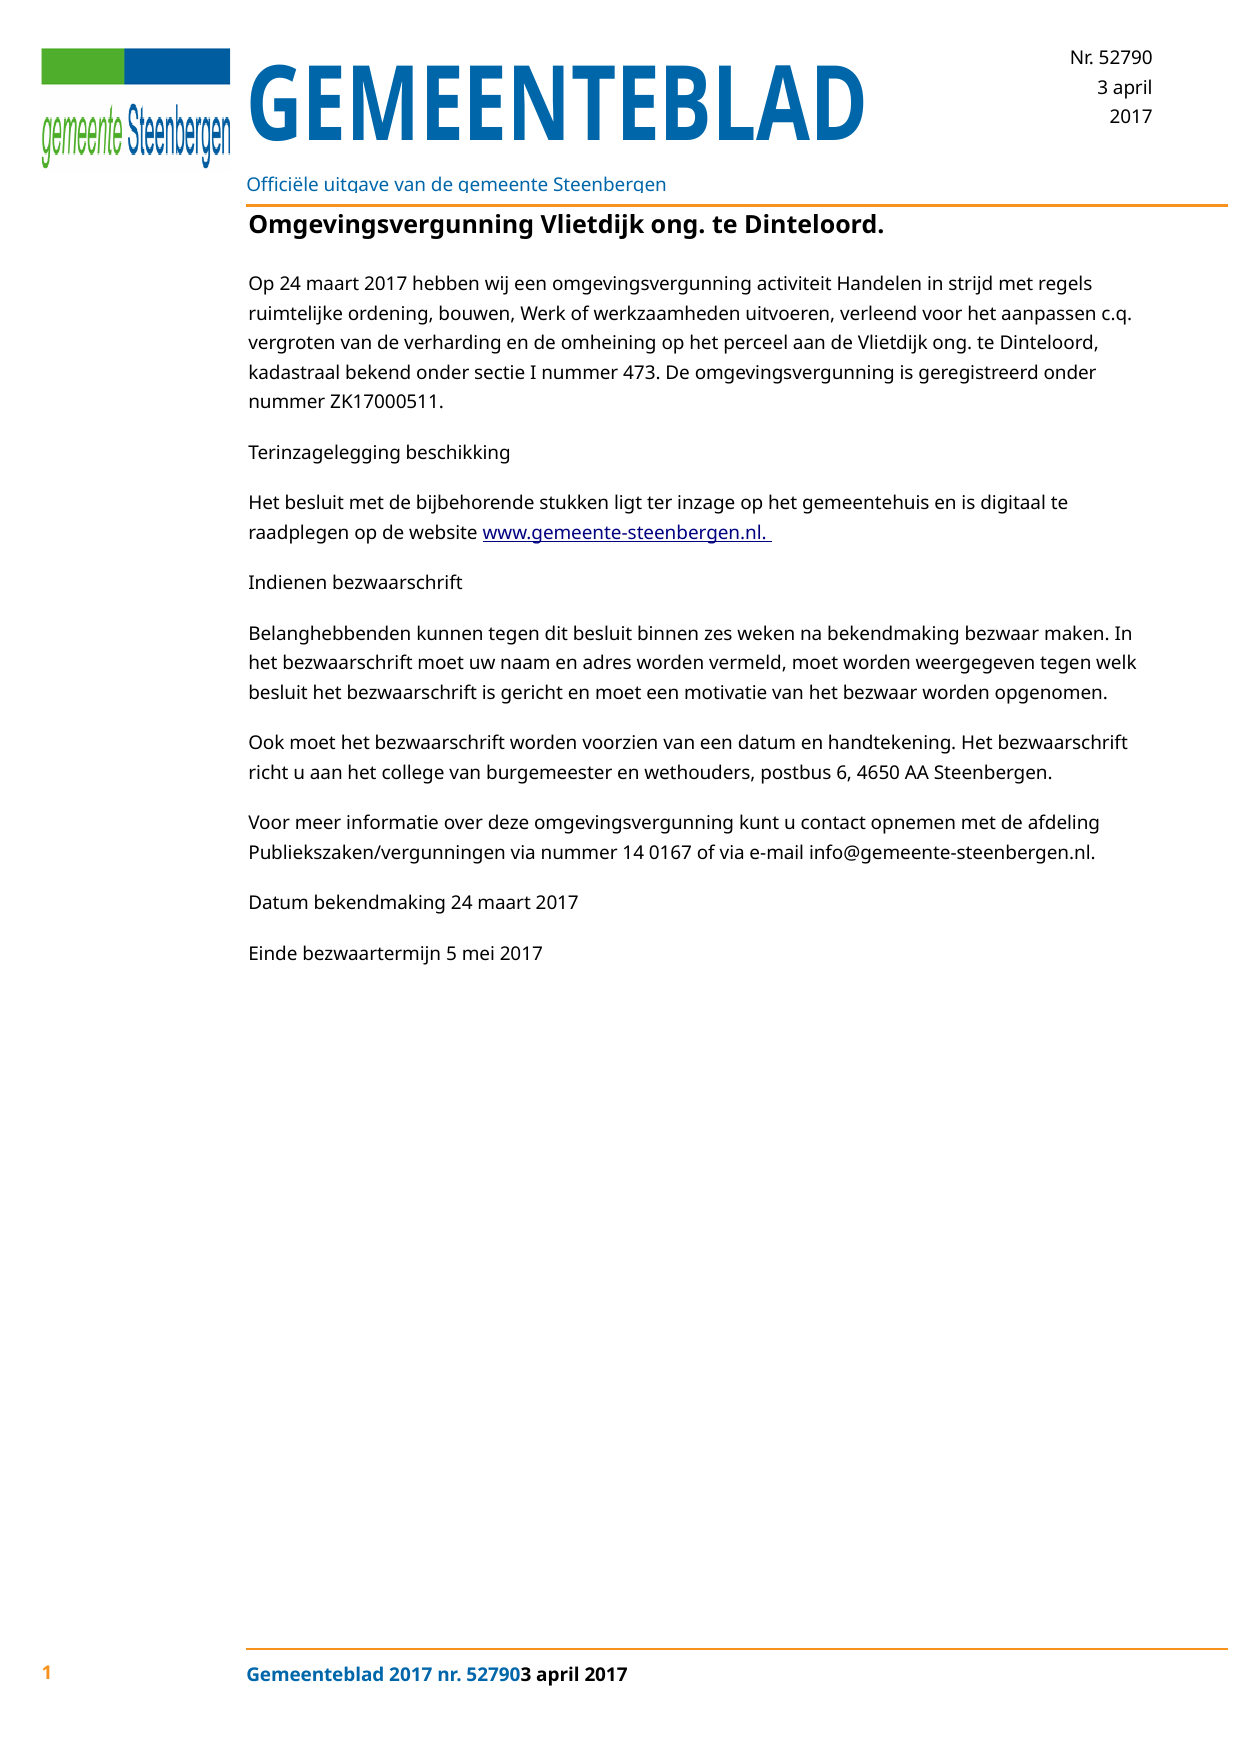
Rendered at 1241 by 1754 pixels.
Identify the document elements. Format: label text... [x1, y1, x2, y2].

text Einde bezwaartermijn 5 mei 2017 [248, 940, 1152, 966]
text Het besluit met de bijbehorende stukken ligt ter inzage op het gemeentehuis en is digitaal te raadplegen op de website www.gemeente-steenbergen.nl. [248, 489, 1152, 545]
text Ook moet het bezwaarschrift worden voorzien van een datum en handtekening. Het bezwaarschrift richt u aan het college van burgemeester en wethouders, postbus 6, 4650 AA Steenbergen. [248, 729, 1152, 785]
text Indienen bezwaarschrift [248, 569, 1152, 595]
text Datum bekendmaking 24 maart 2017 [248, 889, 1152, 915]
text Voor meer informatie over deze omgevingsvergunning kunt u contact opnemen met de afdeling Publiekszaken/vergunningen via nummer 14 0167 of via e-mail info@gemeente-steenbergen.nl. [248, 809, 1152, 865]
text Omgevingsvergunning Vlietdijk ong. te Dinteloord. [248, 207, 1152, 241]
text Belanghebbenden kunnen tegen dit besluit binnen zes weken na bekendmaking bezwaar maken. In het bezwaarschrift moet uw naam en adres worden vermeld, moet worden weergegeven tegen welk besluit het bezwaarschrift is gericht en moet een motivatie van het bezwaar worden opgenomen. [248, 620, 1152, 705]
text Terinzagelegging beschikking [248, 439, 1152, 465]
picture [41, 47, 231, 172]
text Op 24 maart 2017 hebben wij een omgevingsvergunning activiteit Handelen in strijd met regels ruimtelijke ordening, bouwen, Werk of werkzaamheden uitvoeren, verleend voor het aanpassen c.q. vergroten van de verharding en de omheining op het perceel aan de Vlietdijk ong. te Dinteloord, kadastraal bekend onder sectie I nummer 473. De omgevingsvergunning is geregistreerd onder nummer ZK17000511. [248, 270, 1152, 414]
